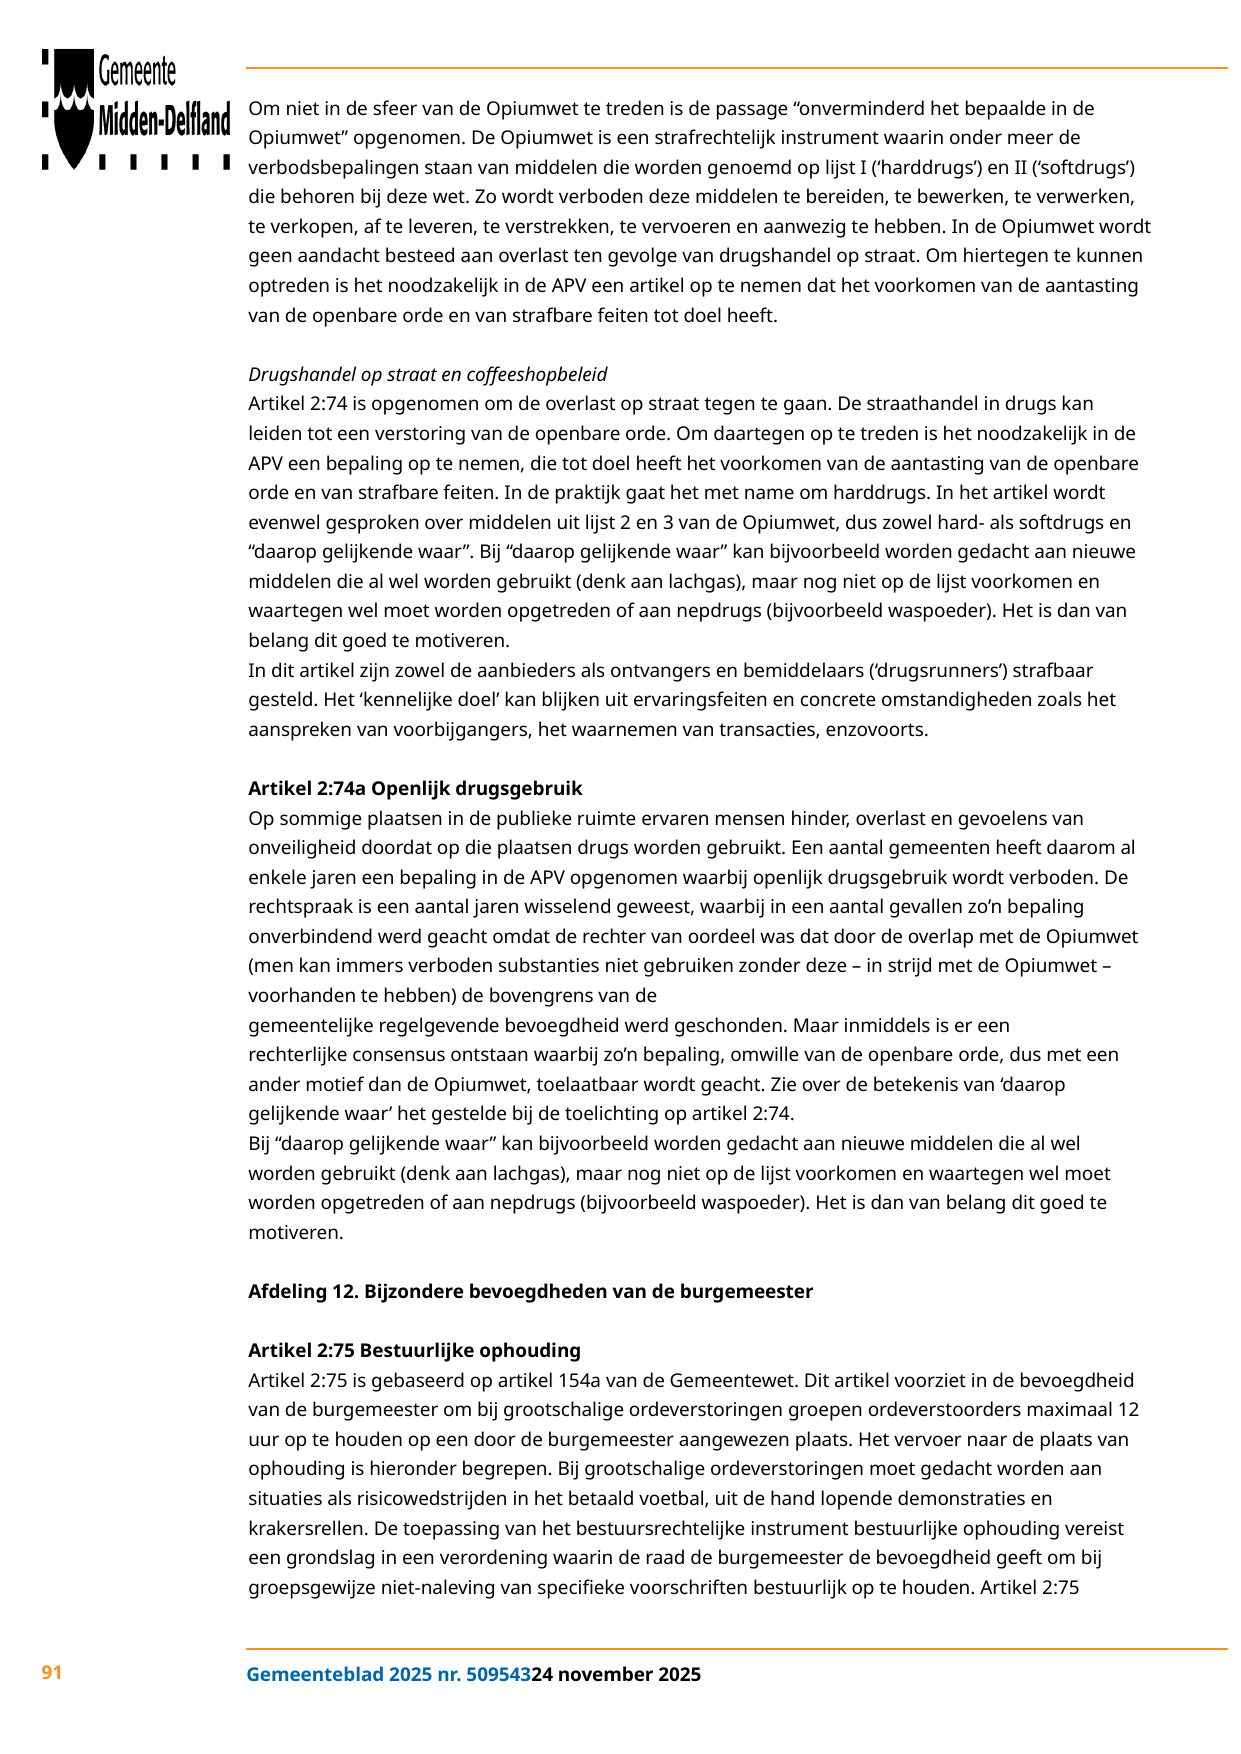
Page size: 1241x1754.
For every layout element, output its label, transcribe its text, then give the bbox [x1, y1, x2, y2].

text Om niet in de sfeer van de Opiumwet te treden is de passage “onverminderd het bepaalde in de Opiumwet” opgenomen. De Opiumwet is een strafrechtelijk instrument waarin onder meer de verbodsbepalingen staan van middelen die worden genoemd op lijst I (‘harddrugs’) en II (‘softdrugs’) die behoren bij deze wet. Zo wordt verboden deze middelen te bereiden, te bewerken, te verwerken, te verkopen, af te leveren, te verstrekken, te vervoeren en aanwezig te hebben. In de Opiumwet wordt geen aandacht besteed aan overlast ten gevolge van drugshandel op straat. Om hiertegen te kunnen optreden is het noodzakelijk in de APV een artikel op te nemen dat het voorkomen van de aantasting van de openbare orde en van strafbare feiten tot doel heeft. [248, 95, 1152, 328]
text Artikel 2:75 Bestuurlijke ophouding [248, 1337, 1152, 1363]
picture [41, 47, 231, 172]
text gemeentelijke regelgevende bevoegdheid werd geschonden. Maar inmiddels is er een [248, 1012, 1152, 1038]
text Artikel 2:74 is opgenomen om de overlast op straat tegen te gaan. De straathandel in drugs kan leiden tot een verstoring van de openbare orde. Om daartegen op te treden is het noodzakelijk in de APV een bepaling op te nemen, die tot doel heeft het voorkomen van de aantasting van de openbare orde en van strafbare feiten. In de praktijk gaat het met name om harddrugs. In het artikel wordt evenwel gesproken over middelen uit lijst 2 en 3 van de Opiumwet, dus zowel hard- als softdrugs en “daarop gelijkende waar”. Bij “daarop gelijkende waar” kan bijvoorbeeld worden gedacht aan nieuwe middelen die al wel worden gebruikt (denk aan lachgas), maar nog niet op de lijst voorkomen en waartegen wel moet worden opgetreden of aan nepdrugs (bijvoorbeeld waspoeder). Het is dan van belang dit goed te motiveren. [248, 391, 1152, 653]
text rechterlijke consensus ontstaan waarbij zo’n bepaling, omwille van de openbare orde, dus met een ander motief dan de Opiumwet, toelaatbaar wordt geacht. Zie over de betekenis van ‘daarop gelijkende waar’ het gestelde bij de toelichting op artikel 2:74. [248, 1041, 1152, 1126]
text Op sommige plaatsen in de publieke ruimte ervaren mensen hinder, overlast en gevoelens van onveiligheid doordat op die plaatsen drugs worden gebruikt. Een aantal gemeenten heeft daarom al enkele jaren een bepaling in de APV opgenomen waarbij openlijk drugsgebruik wordt verboden. De rechtspraak is een aantal jaren wisselend geweest, waarbij in een aantal gevallen zo’n bepaling onverbindend werd geacht omdat de rechter van oordeel was dat door de overlap met de Opiumwet (men kan immers verboden substanties niet gebruiken zonder deze – in strijd met de Opiumwet – voorhanden te hebben) de bovengrens van de [248, 805, 1152, 1008]
text Bij “daarop gelijkende waar” kan bijvoorbeeld worden gedacht aan nieuwe middelen die al wel worden gebruikt (denk aan lachgas), maar nog niet op de lijst voorkomen en waartegen wel moet worden opgetreden of aan nepdrugs (bijvoorbeeld waspoeder). Het is dan van belang dit goed te motiveren. [248, 1130, 1152, 1245]
text Artikel 2:74a Openlijk drugsgebruik [248, 775, 1152, 801]
text Afdeling 12. Bijzondere bevoegdheden van de burgemeester [248, 1278, 1152, 1304]
text Drugshandel op straat en coffeeshopbeleid [248, 361, 1152, 387]
text In dit artikel zijn zowel de aanbieders als ontvangers en bemiddelaars (‘drugsrunners’) strafbaar gesteld. Het ‘kennelijke doel’ kan blijken uit ervaringsfeiten en concrete omstandigheden zoals het aanspreken van voorbijgangers, het waarnemen van transacties, enzovoorts. [248, 657, 1152, 742]
text Artikel 2:75 is gebaseerd op artikel 154a van de Gemeentewet. Dit artikel voorziet in de bevoegdheid van de burgemeester om bij grootschalige ordeverstoringen groepen ordeverstoorders maximaal 12 uur op te houden op een door de burgemeester aangewezen plaats. Het vervoer naar de plaats van ophouding is hieronder begrepen. Bij grootschalige ordeverstoringen moet gedacht worden aan situaties als risicowedstrijden in het betaald voetbal, uit de hand lopende demonstraties en krakersrellen. De toepassing van het bestuursrechtelijke instrument bestuurlijke ophouding vereist een grondslag in een verordening waarin de raad de burgemeester de bevoegdheid geeft om bij groepsgewijze niet-naleving van specifieke voorschriften bestuurlijk op te houden. Artikel 2:75 [248, 1367, 1152, 1600]
